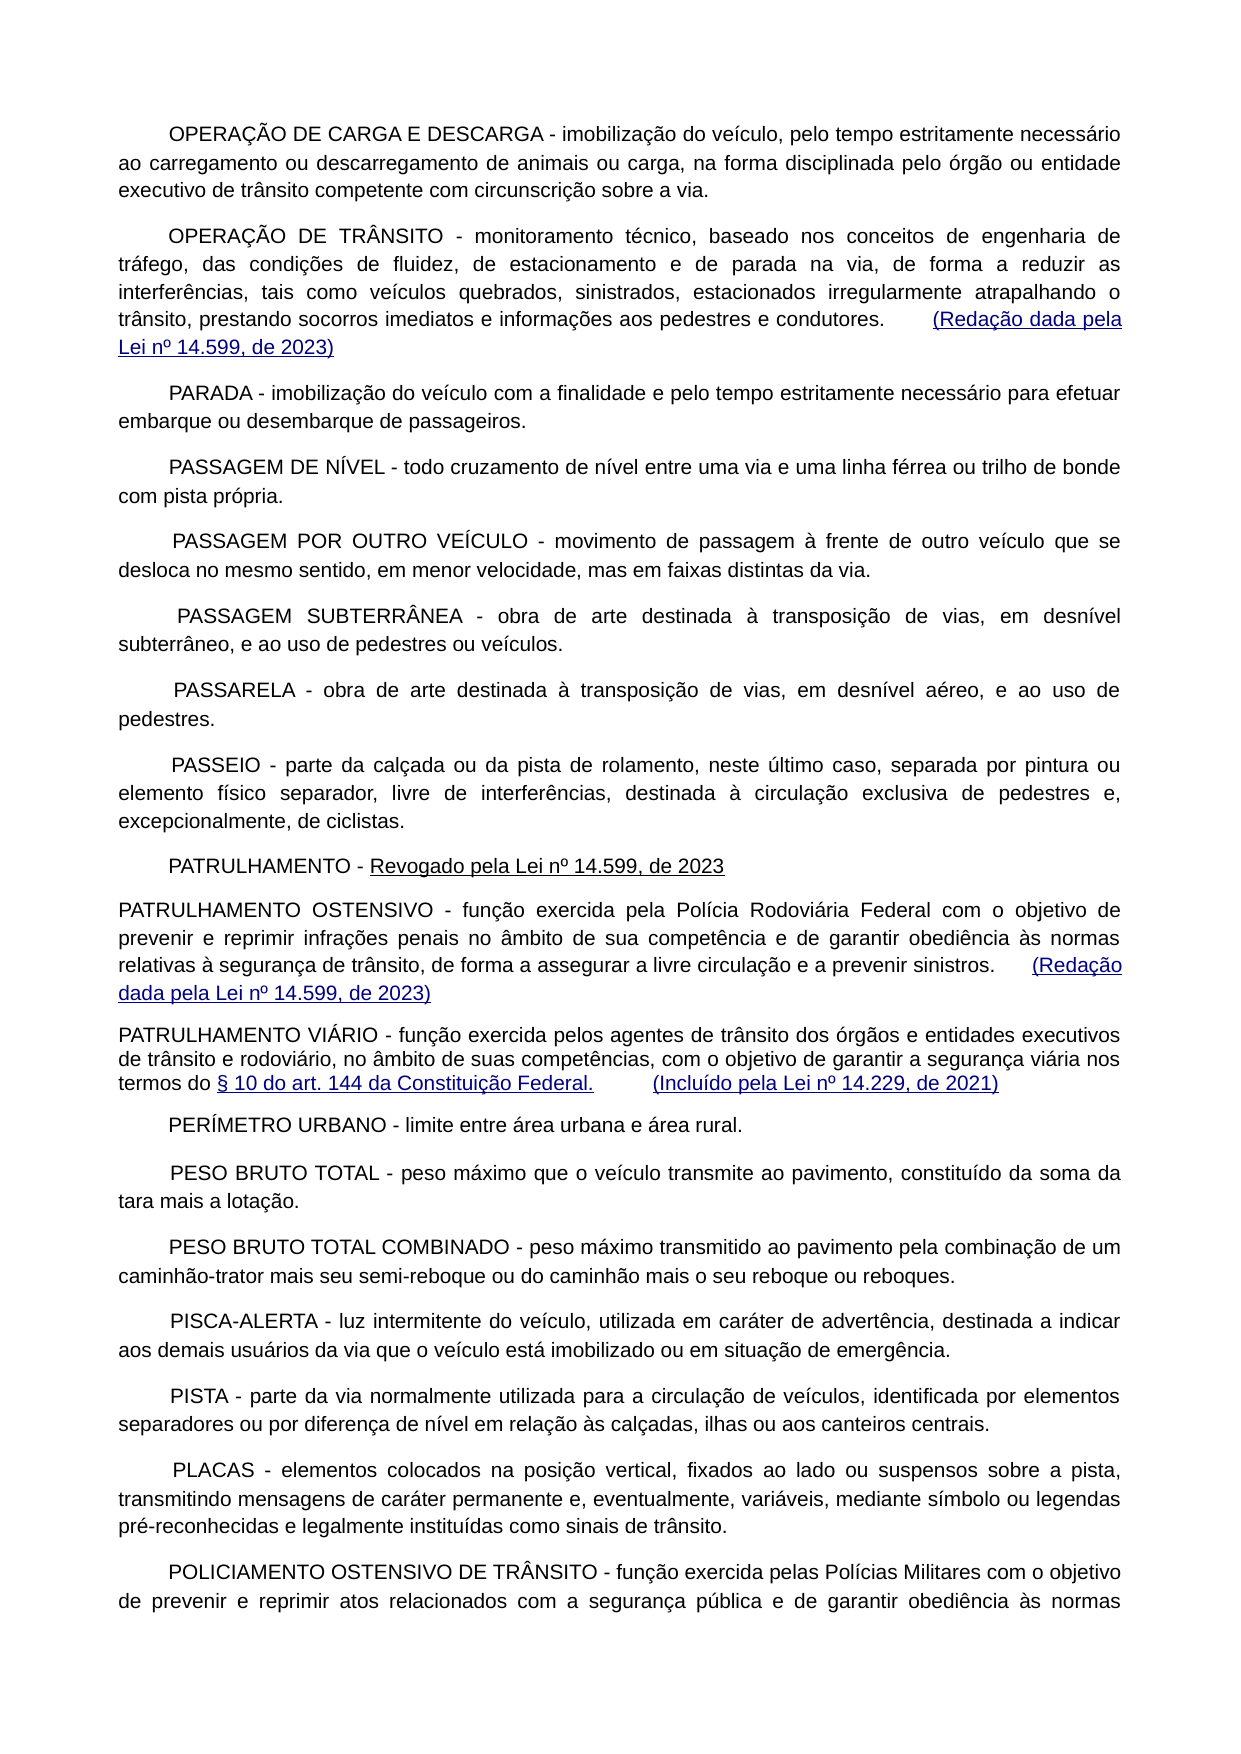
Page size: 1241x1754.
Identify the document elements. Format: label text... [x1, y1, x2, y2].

text PATRULHAMENTO - Revogado pela Lei nº 14.599, de 2023 [118, 851, 1122, 879]
text PESO BRUTO TOTAL COMBINADO - peso máximo transmitido ao pavimento pela combinação de um caminhão-trator mais seu semi-reboque ou do caminhão mais o seu reboque ou reboques. [118, 1231, 1122, 1287]
text OPERAÇÃO DE TRÂNSITO - monitoramento técnico, baseado nos conceitos de engenharia de tráfego, das condições de fluidez, de estacionamento e de parada na via, de forma a reduzir as interferências, tais como veículos quebrados, sinistrados, estacionados irregularmente atrapalhando o trânsito, prestando socorros imediatos e informações aos pedestres e condutores. (Redação dada pela Lei nº 14.599, de 2023) [118, 220, 1122, 359]
text OPERAÇÃO DE CARGA E DESCARGA - imobilização do veículo, pelo tempo estritamente necessário ao carregamento ou descarregamento de animais ou carga, na forma disciplinada pelo órgão ou entidade executivo de trânsito competente com circunscrição sobre a via. [118, 118, 1122, 202]
text PASSEIO - parte da calçada ou da pista de rolamento, neste último caso, separada por pintura ou elemento físico separador, livre de interferências, destinada à circulação exclusiva de pedestres e, excepcionalmente, de ciclistas. [118, 749, 1122, 832]
text PARADA - imobilização do veículo com a finalidade e pelo tempo estritamente necessário para efetuar embarque ou desembarque de passageiros. [118, 377, 1122, 433]
text PASSAGEM POR OUTRO VEÍCULO - movimento de passagem à frente de outro veículo que se desloca no mesmo sentido, em menor velocidade, mas em faixas distintas da via. [118, 526, 1122, 582]
text PATRULHAMENTO OSTENSIVO - função exercida pela Polícia Rodoviária Federal com o objetivo de prevenir e reprimir infrações penais no âmbito de sua competência e de garantir obediência às normas relativas à segurança de trânsito, de forma a assegurar a livre circulação e a prevenir sinistros. (Redação dada pela Lei nº 14.599, de 2023) [118, 898, 1122, 1005]
text PLACAS - elementos colocados na posição vertical, fixados ao lado ou suspensos sobre a pista, transmitindo mensagens de caráter permanente e, eventualmente, variáveis, mediante símbolo ou legendas pré-reconhecidas e legalmente instituídas como sinais de trânsito. [118, 1454, 1122, 1538]
text PESO BRUTO TOTAL - peso máximo que o veículo transmite ao pavimento, constituído da soma da tara mais a lotação. [118, 1157, 1122, 1213]
text PASSAGEM DE NÍVEL - todo cruzamento de nível entre uma via e uma linha férrea ou trilho de bonde com pista própria. [118, 451, 1122, 507]
text PASSARELA - obra de arte destinada à transposição de vias, em desnível aéreo, e ao uso de pedestres. [118, 674, 1122, 731]
text PASSAGEM SUBTERRÂNEA - obra de arte destinada à transposição de vias, em desnível subterrâneo, e ao uso de pedestres ou veículos. [118, 600, 1122, 656]
text PISCA-ALERTA - luz intermitente do veículo, utilizada em caráter de advertência, destinada a indicar aos demais usuários da via que o veículo está imobilizado ou em situação de emergência. [118, 1306, 1122, 1362]
text PISTA - parte da via normalmente utilizada para a circulação de veículos, identificada por elementos separadores ou por diferença de nível em relação às calçadas, ilhas ou aos canteiros centrais. [118, 1380, 1122, 1436]
text PATRULHAMENTO VIÁRIO - função exercida pelos agentes de trânsito dos órgãos e entidades executivos de trânsito e rodoviário, no âmbito de suas competências, com o objetivo de garantir a segurança viária nos termos do § 10 do art. 144 da Constituição Federal. (Incluído pela Lei nº 14.229, de 2021) [118, 1023, 1122, 1095]
text POLICIAMENTO OSTENSIVO DE TRÂNSITO - função exercida pelas Polícias Militares com o objetivo de prevenir e reprimir atos relacionados com a segurança pública e de garantir obediência às normas [118, 1556, 1122, 1612]
text PERÍMETRO URBANO - limite entre área urbana e área rural. [118, 1109, 1122, 1138]
